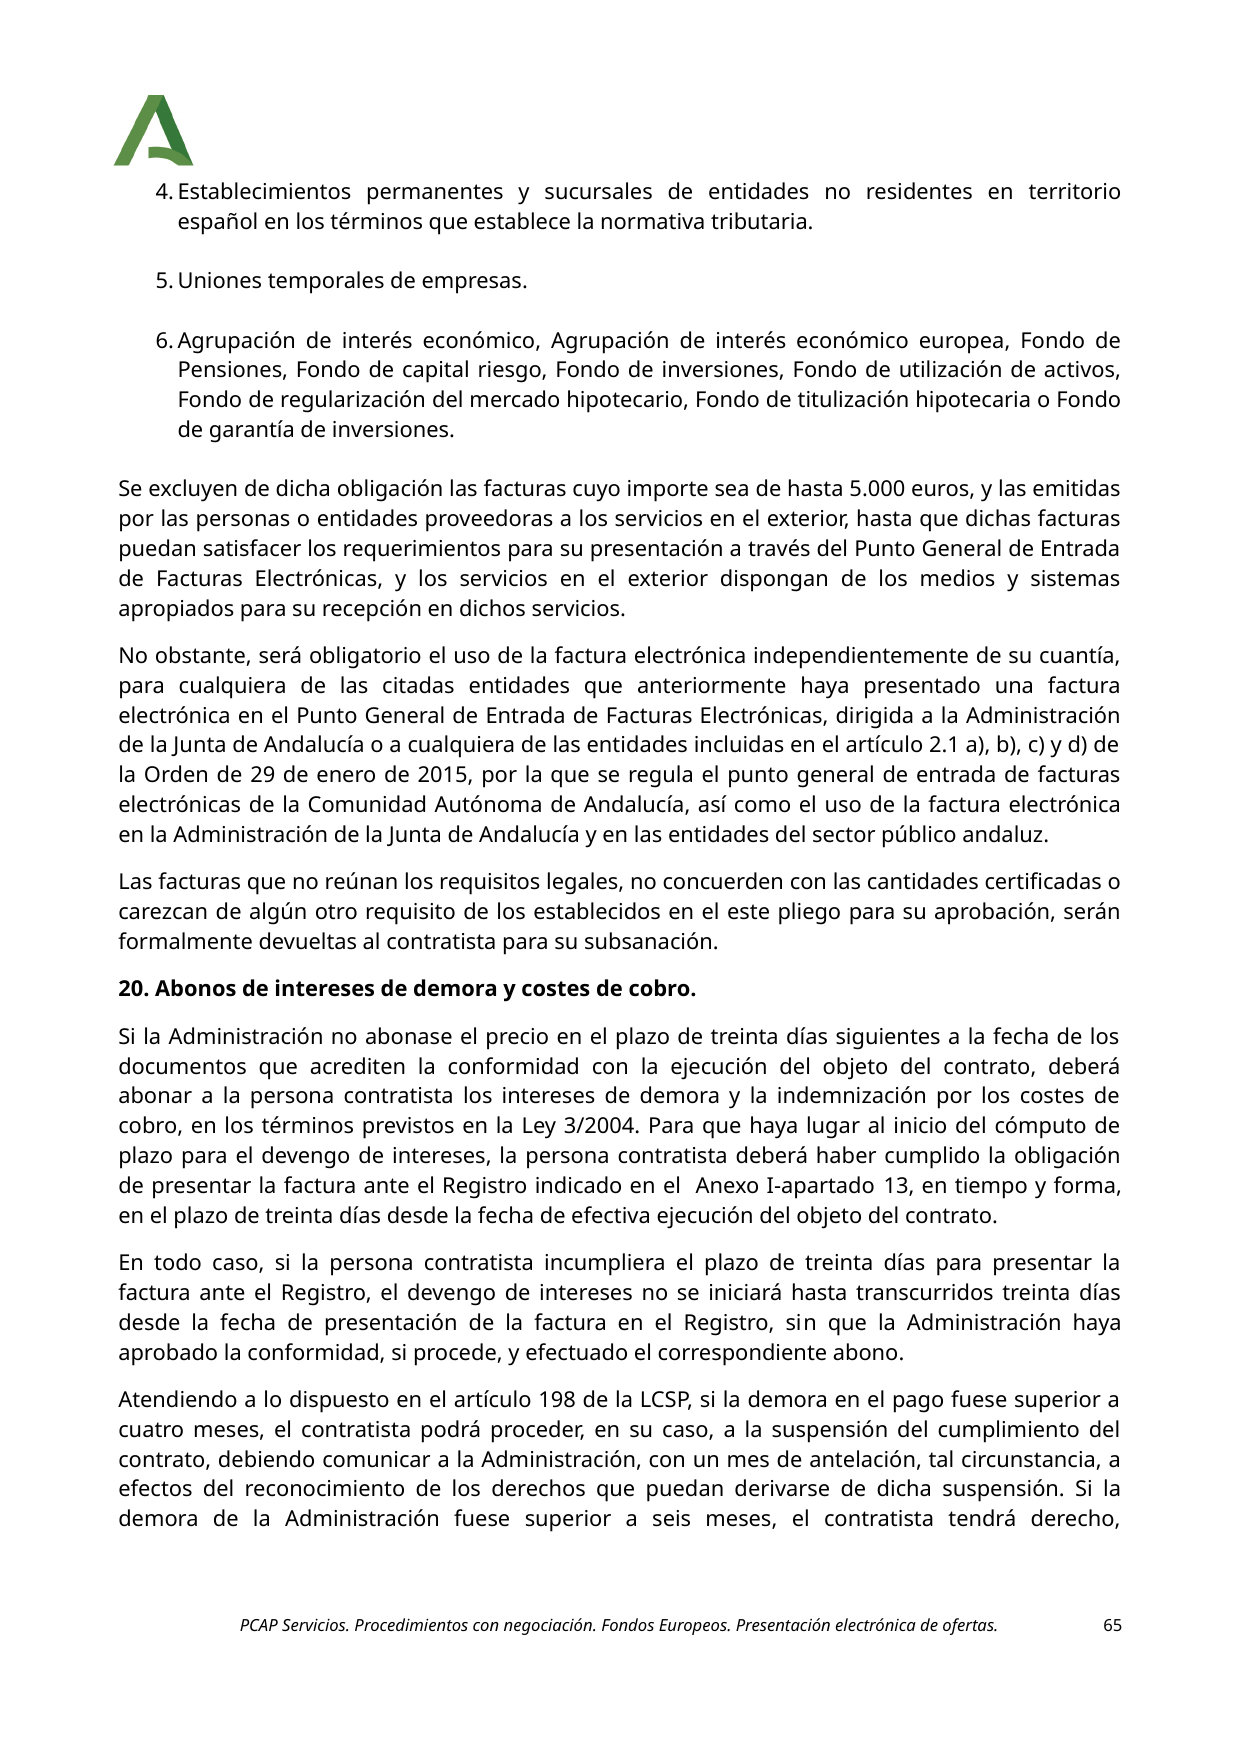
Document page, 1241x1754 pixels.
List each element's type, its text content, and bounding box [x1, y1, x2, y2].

list Uniones temporales de empresas. [155, 265, 1122, 295]
picture [109, 91, 198, 170]
list Agrupación de interés económico, Agrupación de interés económico europea, Fondo de Pensiones, Fondo de capital riesgo, Fondo de inversiones, Fondo de utilización de activos, Fondo de regularización del mercado hipotecario, Fondo de titulización hipotecaria o Fondo de garantía de inversiones. [155, 325, 1122, 444]
text En todo caso, si la persona contratista incumpliera el plazo de treinta días para presentar la factura ante el Registro, el devengo de intereses no se iniciará hasta transcurridos treinta días desde la fecha de presentación de la factura en el Registro, sin que la Administración haya aprobado la conformidad, si procede, y efectuado el correspondiente abono. [118, 1247, 1122, 1366]
subtitle 20. Abonos de intereses de demora y costes de cobro. [118, 973, 1122, 1003]
list Establecimientos permanentes y sucursales de entidades no residentes en territorio español en los términos que establece la normativa tributaria. [155, 176, 1122, 236]
text Atendiendo a lo dispuesto en el artículo 198 de la LCSP, si la demora en el pago fuese superior a cuatro meses, el contratista podrá proceder, en su caso, a la suspensión del cumplimiento del contrato, debiendo comunicar a la Administración, con un mes de antelación, tal circunstancia, a efectos del reconocimiento de los derechos que puedan derivarse de dicha suspensión. Si la demora de la Administración fuese superior a seis meses, el contratista tendrá derecho, [118, 1384, 1122, 1533]
text Las facturas que no reúnan los requisitos legales, no concuerden con las cantidades certificadas o carezcan de algún otro requisito de los establecidos en el este pliego para su aprobación, serán formalmente devueltas al contratista para su subsanación. [118, 866, 1122, 956]
text No obstante, será obligatorio el uso de la factura electrónica independientemente de su cuantía, para cualquiera de las citadas entidades que anteriormente haya presentado una factura electrónica en el Punto General de Entrada de Facturas Electrónicas, dirigida a la Administración de la Junta de Andalucía o a cualquiera de las entidades incluidas en el artículo 2.1 a), b), c) y d) de la Orden de 29 de enero de 2015, por la que se regula el punto general de entrada de facturas electrónicas de la Comunidad Autónoma de Andalucía, así como el uso de la factura electrónica en la Administración de la Junta de Andalucía y en las entidades del sector público andaluz. [118, 640, 1122, 848]
text Si la Administración no abonase el precio en el plazo de treinta días siguientes a la fecha de los documentos que acrediten la conformidad con la ejecución del objeto del contrato, deberá abonar a la persona contratista los intereses de demora y la indemnización por los costes de cobro, en los términos previstos en la Ley 3/2004. Para que haya lugar al inicio del cómputo de plazo para el devengo de intereses, la persona contratista deberá haber cumplido la obligación de presentar la factura ante el Registro indicado en el Anexo I-apartado 13, en tiempo y forma, en el plazo de treinta días desde la fecha de efectiva ejecución del objeto del contrato. [118, 1021, 1122, 1229]
text Se excluyen de dicha obligación las facturas cuyo importe sea de hasta 5.000 euros, y las emitidas por las personas o entidades proveedoras a los servicios en el exterior, hasta que dichas facturas puedan satisfacer los requerimientos para su presentación a través del Punto General de Entrada de Facturas Electrónicas, y los servicios en el exterior dispongan de los medios y sistemas apropiados para su recepción en dichos servicios. [118, 473, 1122, 622]
